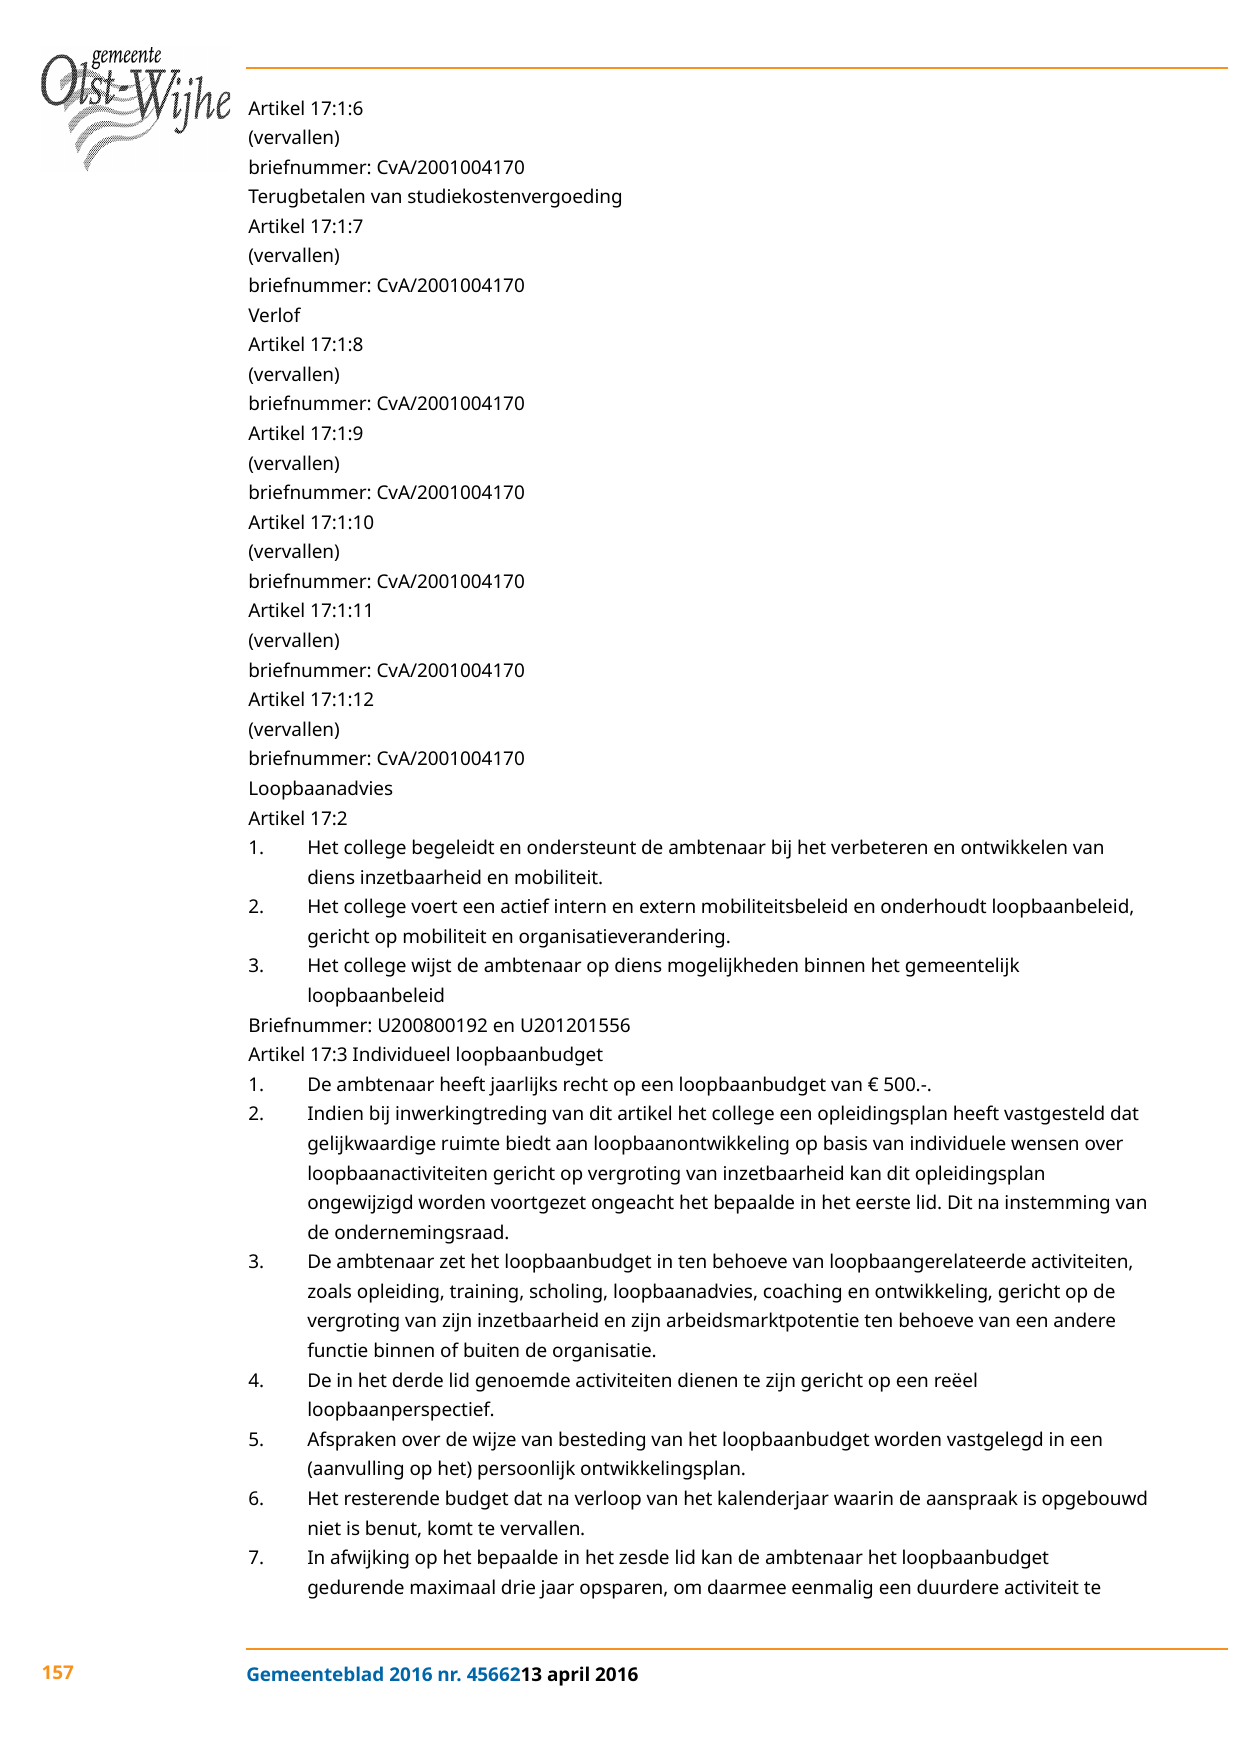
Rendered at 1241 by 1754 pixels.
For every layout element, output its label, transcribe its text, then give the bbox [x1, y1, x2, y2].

text (vervallen) [248, 627, 1152, 653]
text (vervallen) [248, 124, 1152, 150]
list Het college voert een actief intern en extern mobiliteitsbeleid en onderhoudt loopbaanbeleid, gericht op mobiliteit en organisatieverandering. [248, 893, 1152, 949]
text Briefnummer: U200800192 en U201201556 [248, 1012, 1152, 1038]
text (vervallen) [248, 716, 1152, 742]
text Terugbetalen van studiekostenvergoeding [248, 183, 1152, 209]
text Artikel 17:1:6 [248, 95, 1152, 121]
text Artikel 17:1:11 [248, 598, 1152, 623]
text briefnummer: CvA/2001004170 [248, 568, 1152, 594]
text briefnummer: CvA/2001004170 [248, 746, 1152, 771]
text (vervallen) [248, 243, 1152, 268]
text Loopbaanadvies [248, 775, 1152, 801]
text (vervallen) [248, 361, 1152, 387]
text briefnummer: CvA/2001004170 [248, 479, 1152, 505]
text (vervallen) [248, 450, 1152, 476]
text Verlof [248, 302, 1152, 328]
list Het college begeleidt en ondersteunt de ambtenaar bij het verbeteren en ontwikkelen van diens inzetbaarheid en mobiliteit. [248, 834, 1152, 890]
text Artikel 17:1:7 [248, 213, 1152, 239]
list In afwijking op het bepaalde in het zesde lid kan de ambtenaar het loopbaanbudget gedurende maximaal drie jaar opsparen, om daarmee eenmalig een duurdere activiteit te [248, 1544, 1152, 1600]
text Artikel 17:1:9 [248, 420, 1152, 446]
text (vervallen) [248, 538, 1152, 564]
text Artikel 17:1:12 [248, 686, 1152, 712]
text Artikel 17:1:8 [248, 331, 1152, 357]
list Afspraken over de wijze van besteding van het loopbaanbudget worden vastgelegd in een (aanvulling op het) persoonlijk ontwikkelingsplan. [248, 1426, 1152, 1481]
text briefnummer: CvA/2001004170 [248, 154, 1152, 180]
list Indien bij inwerkingtreding van dit artikel het college een opleidingsplan heeft vastgesteld dat gelijkwaardige ruimte biedt aan loopbaanontwikkeling op basis van individuele wensen over loopbaanactiviteiten gericht op vergroting van inzetbaarheid kan dit opleidingsplan ongewijzigd worden voortgezet ongeacht het bepaalde in het eerste lid. Dit na instemming van de ondernemingsraad. [248, 1101, 1152, 1245]
list De ambtenaar heeft jaarlijks recht op een loopbaanbudget van € 500.-. [248, 1071, 1152, 1097]
text Artikel 17:1:10 [248, 509, 1152, 535]
list De in het derde lid genoemde activiteiten dienen te zijn gericht op een reëel loopbaanperspectief. [248, 1367, 1152, 1422]
text Artikel 17:3 Individueel loopbaanbudget [248, 1041, 1152, 1067]
list Het resterende budget dat na verloop van het kalenderjaar waarin de aanspraak is opgebouwd niet is benut, komt te vervallen. [248, 1485, 1152, 1541]
text briefnummer: CvA/2001004170 [248, 391, 1152, 416]
list De ambtenaar zet het loopbaanbudget in ten behoeve van loopbaangerelateerde activiteiten, zoals opleiding, training, scholing, loopbaanadvies, coaching en ontwikkeling, gericht op de vergroting van zijn inzetbaarheid en zijn arbeidsmarktpotentie ten behoeve van een andere functie binnen of buiten de organisatie. [248, 1248, 1152, 1363]
list Het college wijst de ambtenaar op diens mogelijkheden binnen het gemeentelijk loopbaanbeleid [248, 953, 1152, 1008]
text briefnummer: CvA/2001004170 [248, 272, 1152, 298]
picture [41, 47, 231, 172]
text Artikel 17:2 [248, 805, 1152, 831]
text briefnummer: CvA/2001004170 [248, 657, 1152, 683]
